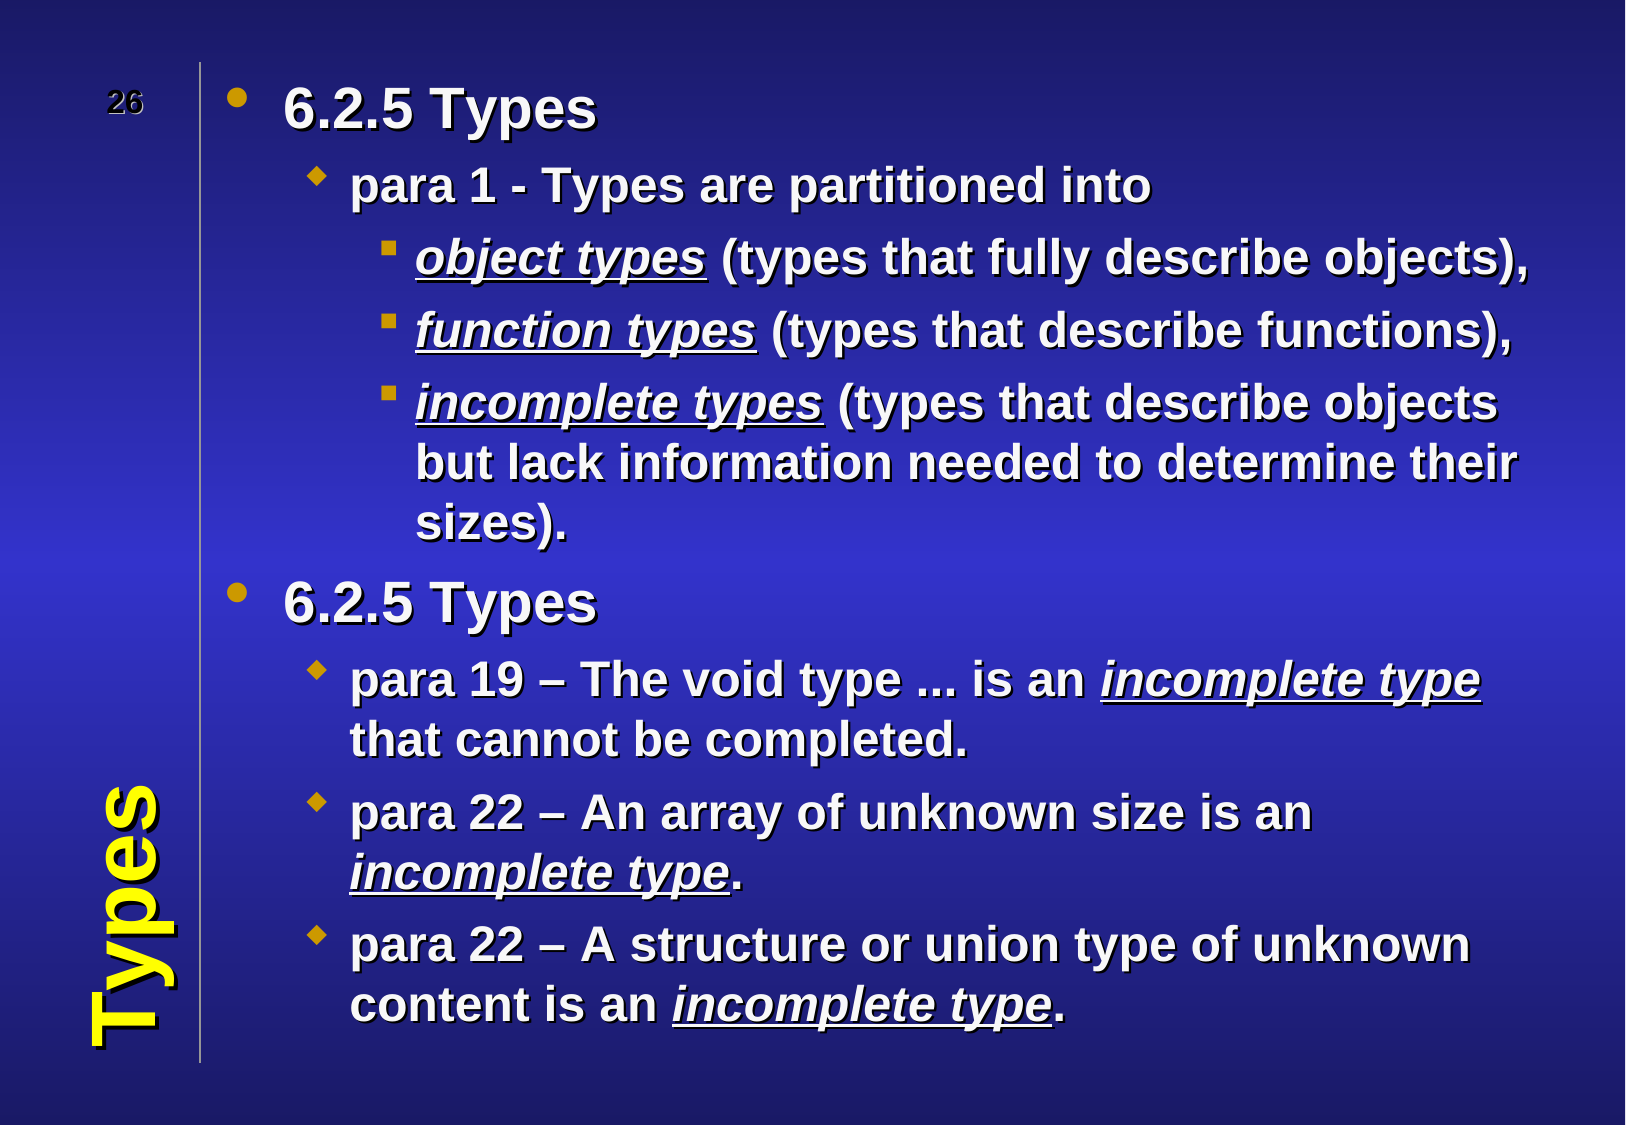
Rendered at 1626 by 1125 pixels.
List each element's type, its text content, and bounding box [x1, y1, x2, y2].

list 6.2.5 Types para 1 - Types are partitioned into object types (types that fully describe objects), function types (types that describe functions), incomplete types (types that describe objects but lack information needed to determine their sizes). 6.2.5 Types para 19 – The void type ... is an incomplete type that cannot be completed. para 22 – An array of unknown size is an incomplete type. para 22 – A structure or union type of unknown content is an incomplete type. [212, 62, 1550, 1063]
title Types [50, 187, 188, 1063]
